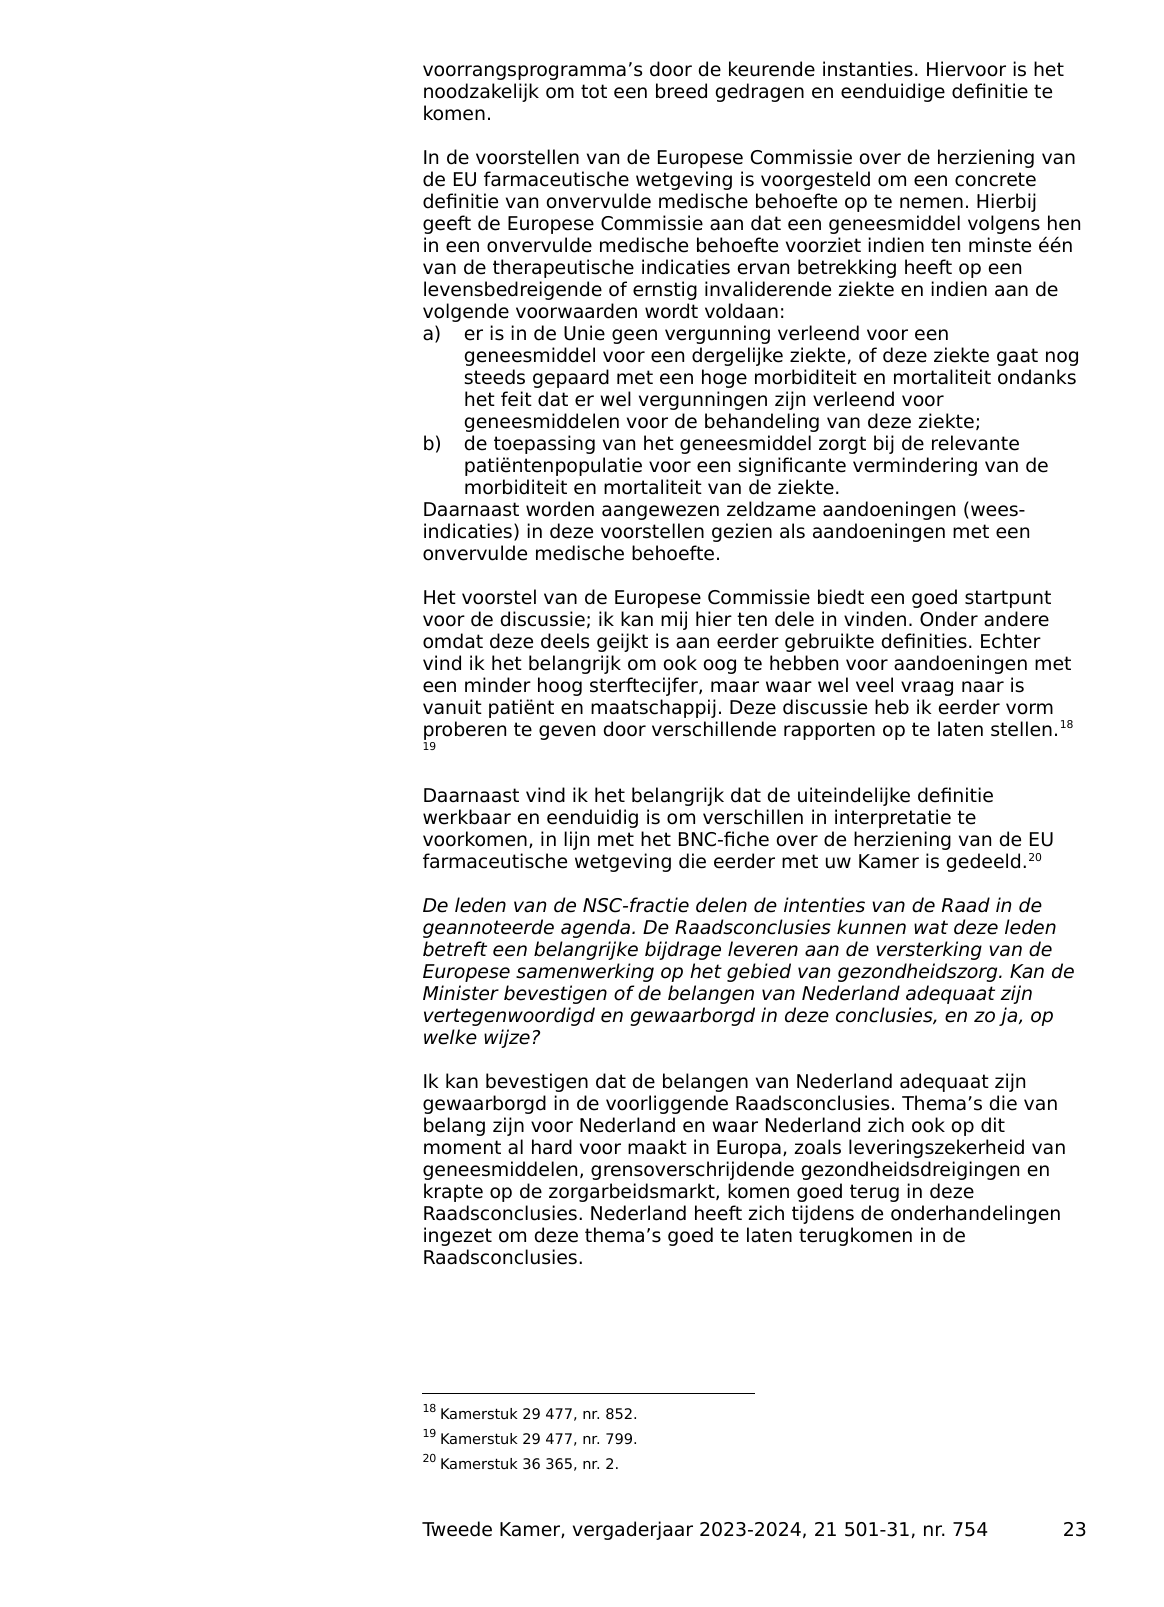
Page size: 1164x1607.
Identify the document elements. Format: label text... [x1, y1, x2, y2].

text Daarnaast worden aangewezen zeldzame aandoeningen (wees-indicaties) in deze voorstellen gezien als aandoeningen met een onvervulde medische behoefte. [422, 499, 1087, 565]
text Ik kan bevestigen dat de belangen van Nederland adequaat zijn gewaarborgd in de voorliggende Raadsconclusies. Thema’s die van belang zijn voor Nederland en waar Nederland zich ook op dit moment al hard voor maakt in Europa, zoals leveringszekerheid van geneesmiddelen, grensoverschrijdende gezondheidsdreigingen en krapte op de zorgarbeidsmarkt, komen goed terug in deze Raadsconclusies. Nederland heeft zich tijdens de onderhandelingen ingezet om deze thema’s goed te laten terugkomen in de Raadsconclusies. [422, 1071, 1087, 1269]
text Kamerstuk 29 477, nr. 799. [422, 1427, 1087, 1449]
text Kamerstuk 29 477, nr. 852. [422, 1402, 1087, 1424]
text Het voorstel van de Europese Commissie biedt een goed startpunt voor de discussie; ik kan mij hier ten dele in vinden. Onder andere omdat deze deels geijkt is aan eerder gebruikte definities. Echter vind ik het belangrijk om ook oog te hebben voor aandoeningen met een minder hoog sterftecijfer, maar waar wel veel vraag naar is vanuit patiënt en maatschappij. Deze discussie heb ik eerder vorm proberen te geven door verschillende rapporten op te laten stellen. [422, 587, 1087, 763]
text b) de toepassing van het geneesmiddel zorgt bij de relevante patiëntenpopulatie voor een significante vermindering van de morbiditeit en mortaliteit van de ziekte. [422, 433, 1087, 499]
text In de voorstellen van de Europese Commissie over de herziening van de EU farmaceutische wetgeving is voorgesteld om een concrete definitie van onvervulde medische behoefte op te nemen. Hierbij geeft de Europese Commissie aan dat een geneesmiddel volgens hen in een onvervulde medische behoefte voorziet indien ten minste één van de therapeutische indicaties ervan betrekking heeft op een levensbedreigende of ernstig invaliderende ziekte en indien aan de volgende voorwaarden wordt voldaan: [422, 147, 1087, 323]
text Daarnaast vind ik het belangrijk dat de uiteindelijke definitie werkbaar en eenduidig is om verschillen in interpretatie te voorkomen, in lijn met het BNC-fiche over de herziening van de EU farmaceutische wetgeving die eerder met uw Kamer is gedeeld. [422, 785, 1087, 873]
text voorrangsprogramma’s door de keurende instanties. Hiervoor is het noodzakelijk om tot een breed gedragen en eenduidige definitie te komen. [422, 59, 1087, 125]
text Kamerstuk 36 365, nr. 2. [422, 1452, 1087, 1474]
text a) er is in de Unie geen vergunning verleend voor een geneesmiddel voor een dergelijke ziekte, of deze ziekte gaat nog steeds gepaard met een hoge morbiditeit en mortaliteit ondanks het feit dat er wel vergunningen zijn verleend voor geneesmiddelen voor de behandeling van deze ziekte; [422, 323, 1087, 433]
text De leden van de NSC-fractie delen de intenties van de Raad in de geannoteerde agenda. De Raadsconclusies kunnen wat deze leden betreft een belangrijke bijdrage leveren aan de versterking van de Europese samenwerking op het gebied van gezondheidszorg. Kan de Minister bevestigen of de belangen van Nederland adequaat zijn vertegenwoordigd en gewaarborgd in deze conclusies, en zo ja, op welke wijze? [422, 895, 1087, 1049]
